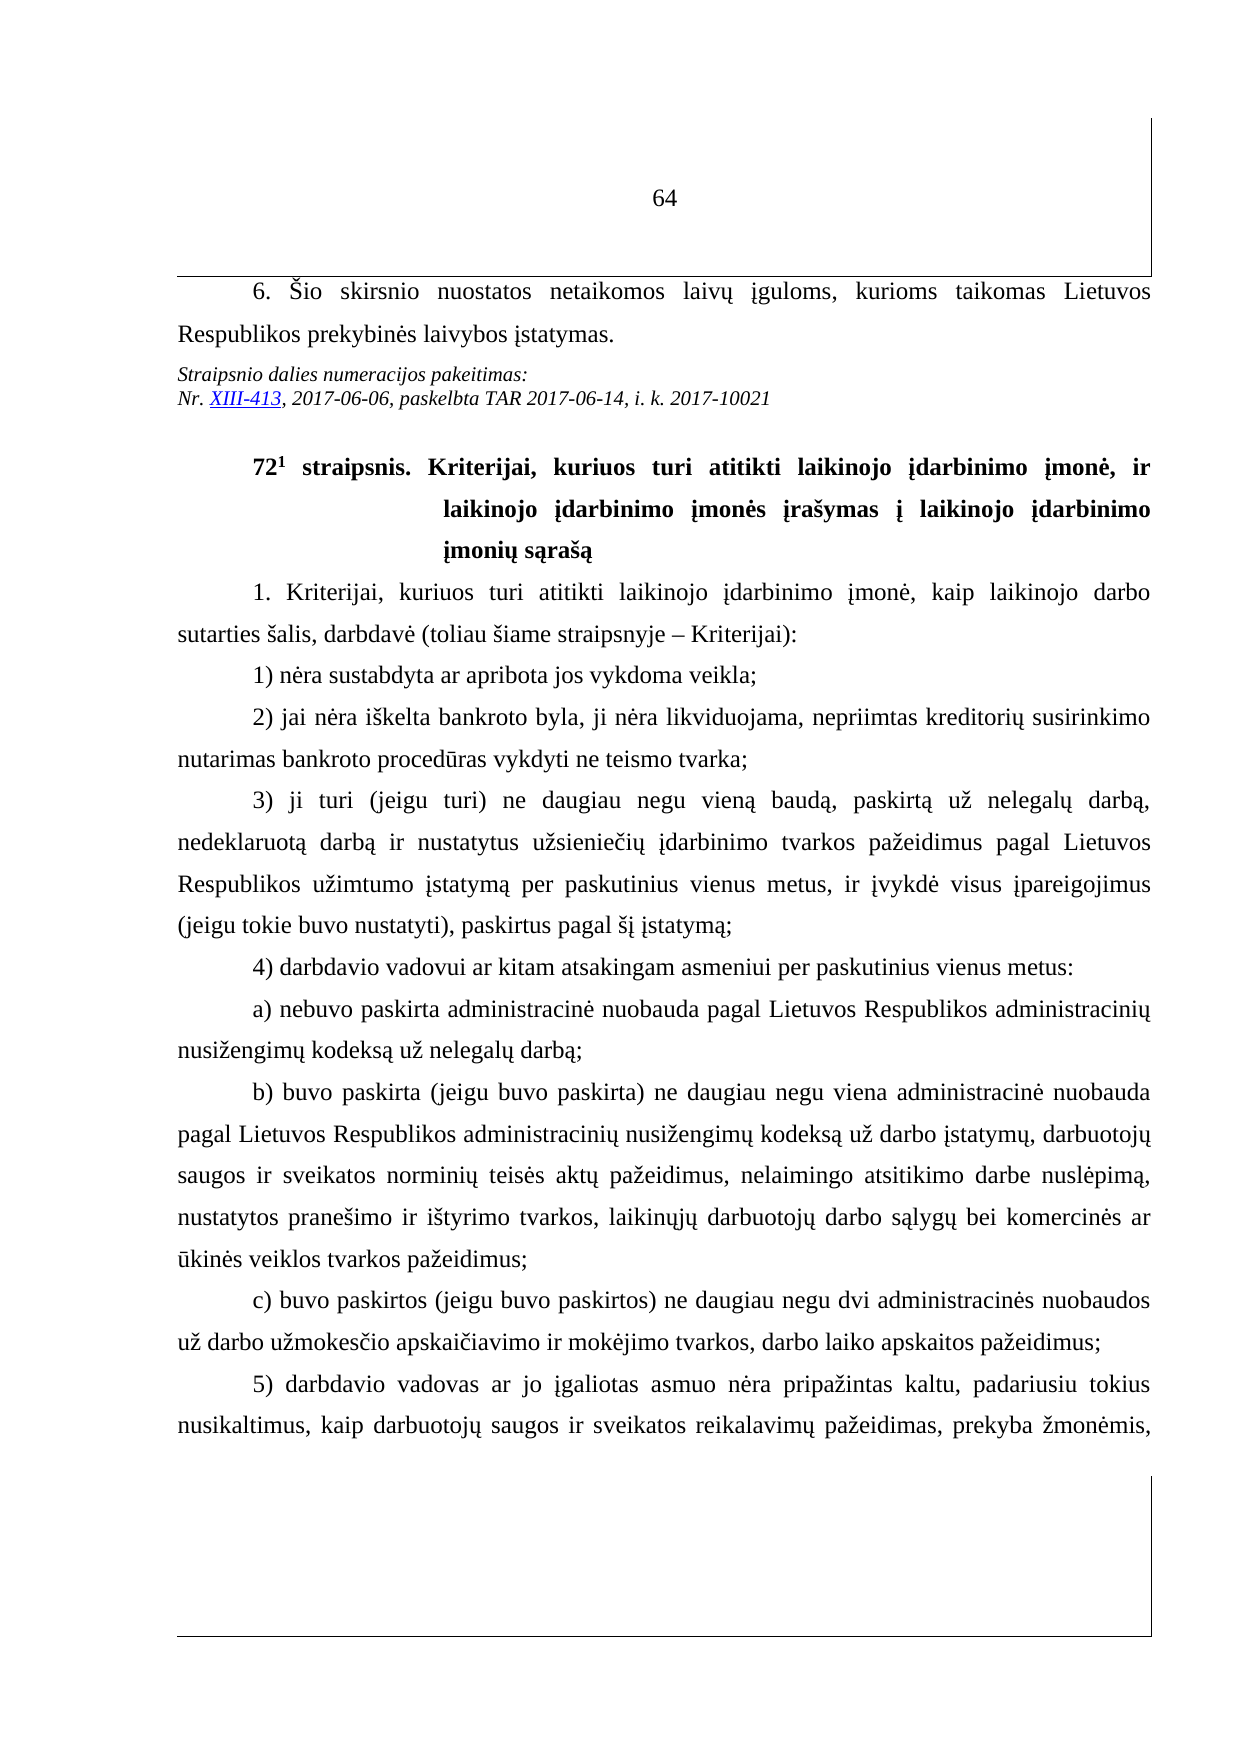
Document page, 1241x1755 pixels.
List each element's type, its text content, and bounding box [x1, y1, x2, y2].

text b) buvo paskirta (jeigu buvo paskirta) ne daugiau negu viena administracinė nuobauda pagal Lietuvos Respublikos administracinių nusižengimų kodeksą už darbo įstatymų, darbuotojų saugos ir sveikatos norminių teisės aktų pažeidimus, nelaimingo atsitikimo darbe nuslėpimą, nustatytos pranešimo ir ištyrimo tvarkos, laikinųjų darbuotojų darbo sąlygų bei komercinės ar ūkinės veiklos tvarkos pažeidimus; [177, 1064, 1152, 1272]
text c) buvo paskirtos (jeigu buvo paskirtos) ne daugiau negu dvi administracinės nuobaudos už darbo užmokesčio apskaičiavimo ir mokėjimo tvarkos, darbo laiko apskaitos pažeidimus; [177, 1272, 1152, 1356]
text Nr. XIII-413, 2017-06-06, paskelbta TAR 2017-06-14, i. k. 2017-10021 [177, 386, 1152, 410]
text 3) ji turi (jeigu turi) ne daugiau negu vieną baudą, paskirtą už nelegalų darbą, nedeklaruotą darbą ir nustatytus užsieniečių įdarbinimo tvarkos pažeidimus pagal Lietuvos Respublikos užimtumo įstatymą per paskutinius vienus metus, ir įvykdė visus įpareigojimus (jeigu tokie buvo nustatyti), paskirtus pagal šį įstatymą; [177, 772, 1152, 939]
text 4) darbdavio vadovui ar kitam atsakingam asmeniui per paskutinius vienus metus: [177, 939, 1152, 981]
text 5) darbdavio vadovas ar jo įgaliotas asmuo nėra pripažintas kaltu, padariusiu tokius nusikaltimus, kaip darbuotojų saugos ir sveikatos reikalavimų pažeidimas, prekyba žmonėmis, [177, 1356, 1152, 1439]
text 6. Šio skirsnio nuostatos netaikomos laivų įguloms, kurioms taikomas Lietuvos Respublikos prekybinės laivybos įstatymas. [177, 276, 1152, 348]
text 2) jai nėra iškelta bankroto byla, ji nėra likviduojama, nepriimtas kreditorių susirinkimo nutarimas bankroto procedūras vykdyti ne teismo tvarka; [177, 689, 1152, 772]
text Straipsnio dalies numeracijos pakeitimas: [177, 362, 1152, 386]
text 721 straipsnis. Kriterijai, kuriuos turi atitikti laikinojo įdarbinimo įmonė, ir laikinojo įdarbinimo įmonės įrašymas į laikinojo įdarbinimo įmonių sąrašą [252, 439, 1152, 564]
text 1) nėra sustabdyta ar apribota jos vykdoma veikla; [177, 647, 1152, 689]
text a) nebuvo paskirta administracinė nuobauda pagal Lietuvos Respublikos administracinių nusižengimų kodeksą už nelegalų darbą; [177, 981, 1152, 1064]
text 1. Kriterijai, kuriuos turi atitikti laikinojo įdarbinimo įmonė, kaip laikinojo darbo sutarties šalis, darbdavė (toliau šiame straipsnyje – Kriterijai): [177, 564, 1152, 647]
